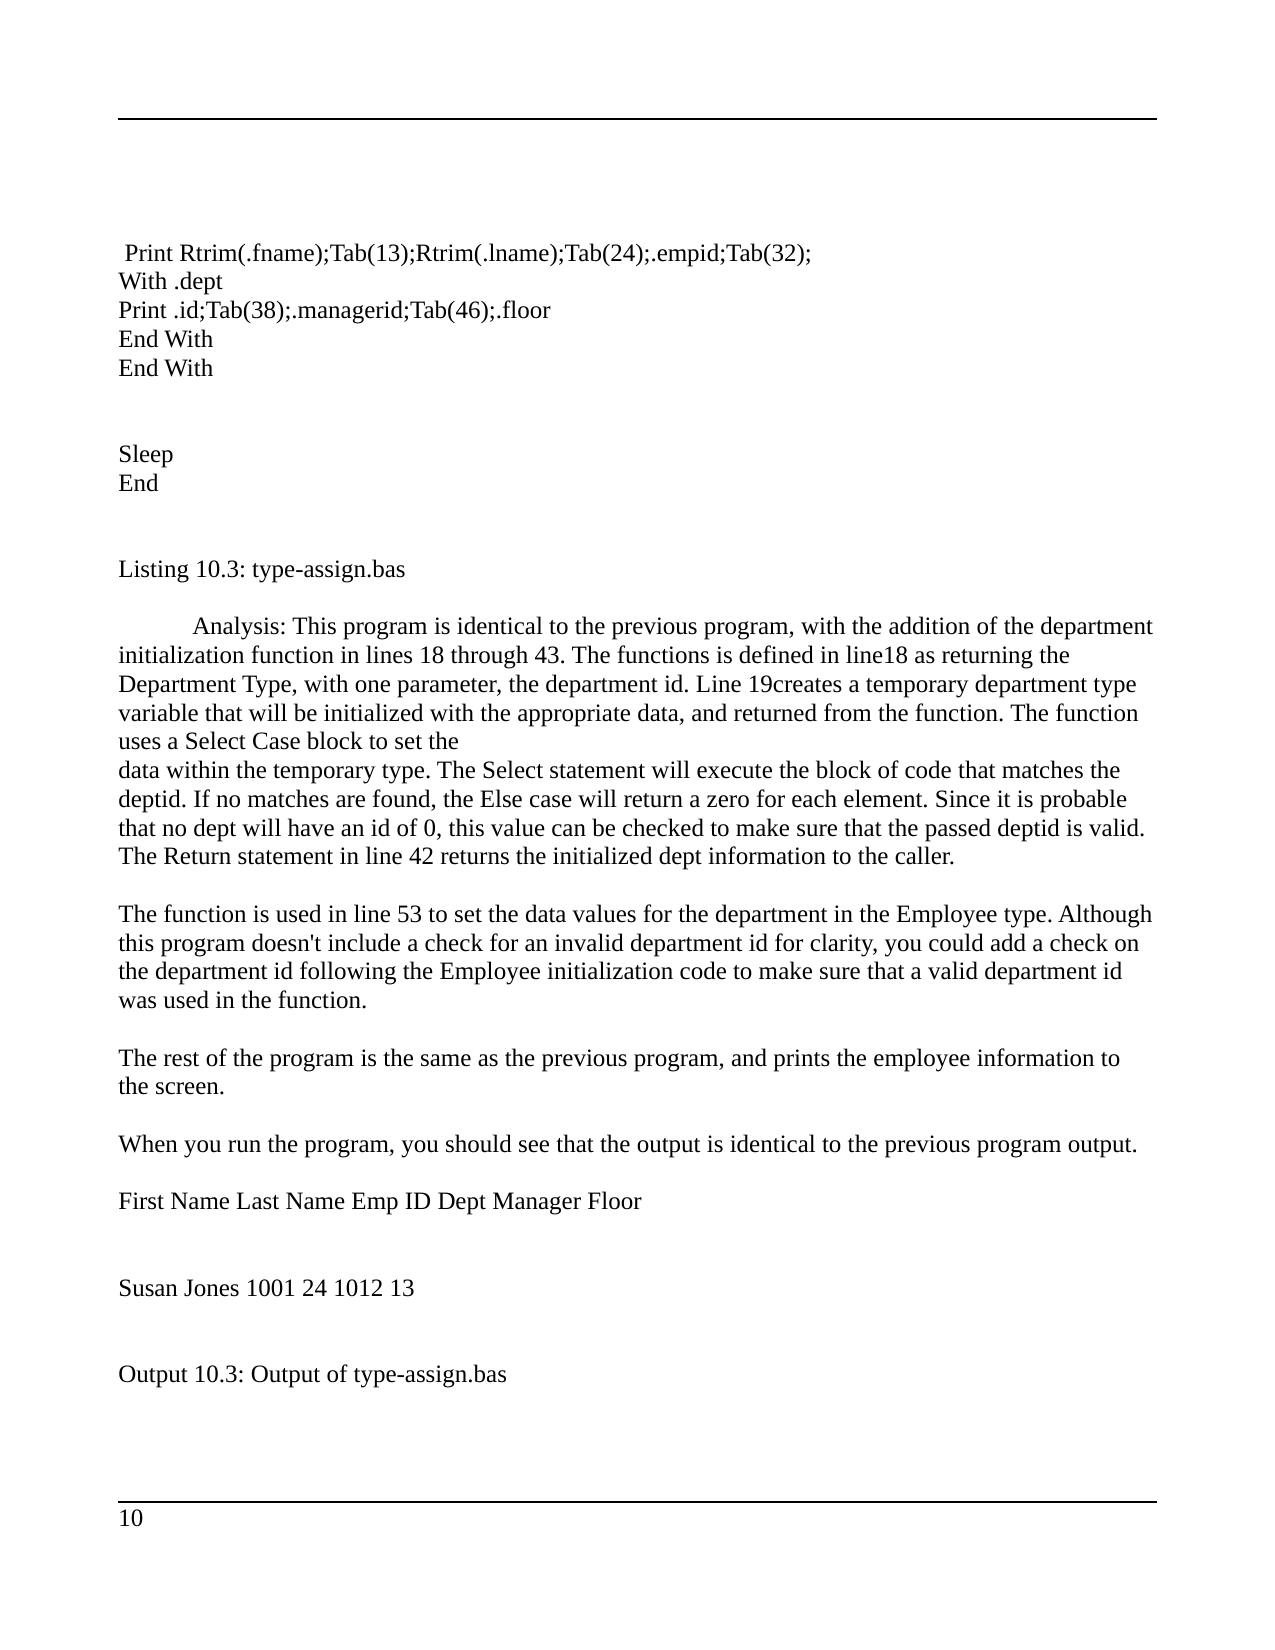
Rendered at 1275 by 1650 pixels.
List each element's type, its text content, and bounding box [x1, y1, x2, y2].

text Output 10.3: Output of type-assign.bas [118, 1359, 1157, 1388]
text End With [118, 353, 1157, 381]
text Analysis: This program is identical to the previous program, with the addition of the department initialization function in lines 18 through 43. The functions is defined in line18 as returning the Department Type, with one parameter, the department id. Line 19creates a temporary department type variable that will be initialized with the appropriate data, and returned from the function. The function uses a Select Case block to set the [118, 611, 1157, 755]
text data within the temporary type. The Select statement will execute the block of code that matches the deptid. If no matches are found, the Else case will return a zero for each element. Since it is probable that no dept will have an id of 0, this value can be checked to make sure that the passed deptid is valid. The Return statement in line 42 returns the initialized dept information to the caller. [118, 755, 1157, 870]
text Print Rtrim(.fname);Tab(13);Rtrim(.lname);Tab(24);.empid;Tab(32); [118, 238, 1157, 266]
text End With [118, 324, 1157, 353]
text When you run the program, you should see that the output is identical to the previous program output. [118, 1129, 1157, 1158]
text With .dept [118, 266, 1157, 295]
text Listing 10.3: type-assign.bas [118, 554, 1157, 583]
text Susan Jones 1001 24 1012 13 [118, 1273, 1157, 1301]
text The rest of the program is the same as the previous program, and prints the employee information to the screen. [118, 1043, 1157, 1100]
text Print .id;Tab(38);.managerid;Tab(46);.floor [118, 295, 1157, 324]
text The function is used in line 53 to set the data values for the department in the Employee type. Although this program doesn't include a check for an invalid department id for clarity, you could add a check on the department id following the Employee initialization code to make sure that a valid department id was used in the function. [118, 899, 1157, 1014]
text Sleep [118, 439, 1157, 468]
text First Name Last Name Emp ID Dept Manager Floor [118, 1186, 1157, 1215]
text End [118, 468, 1157, 496]
